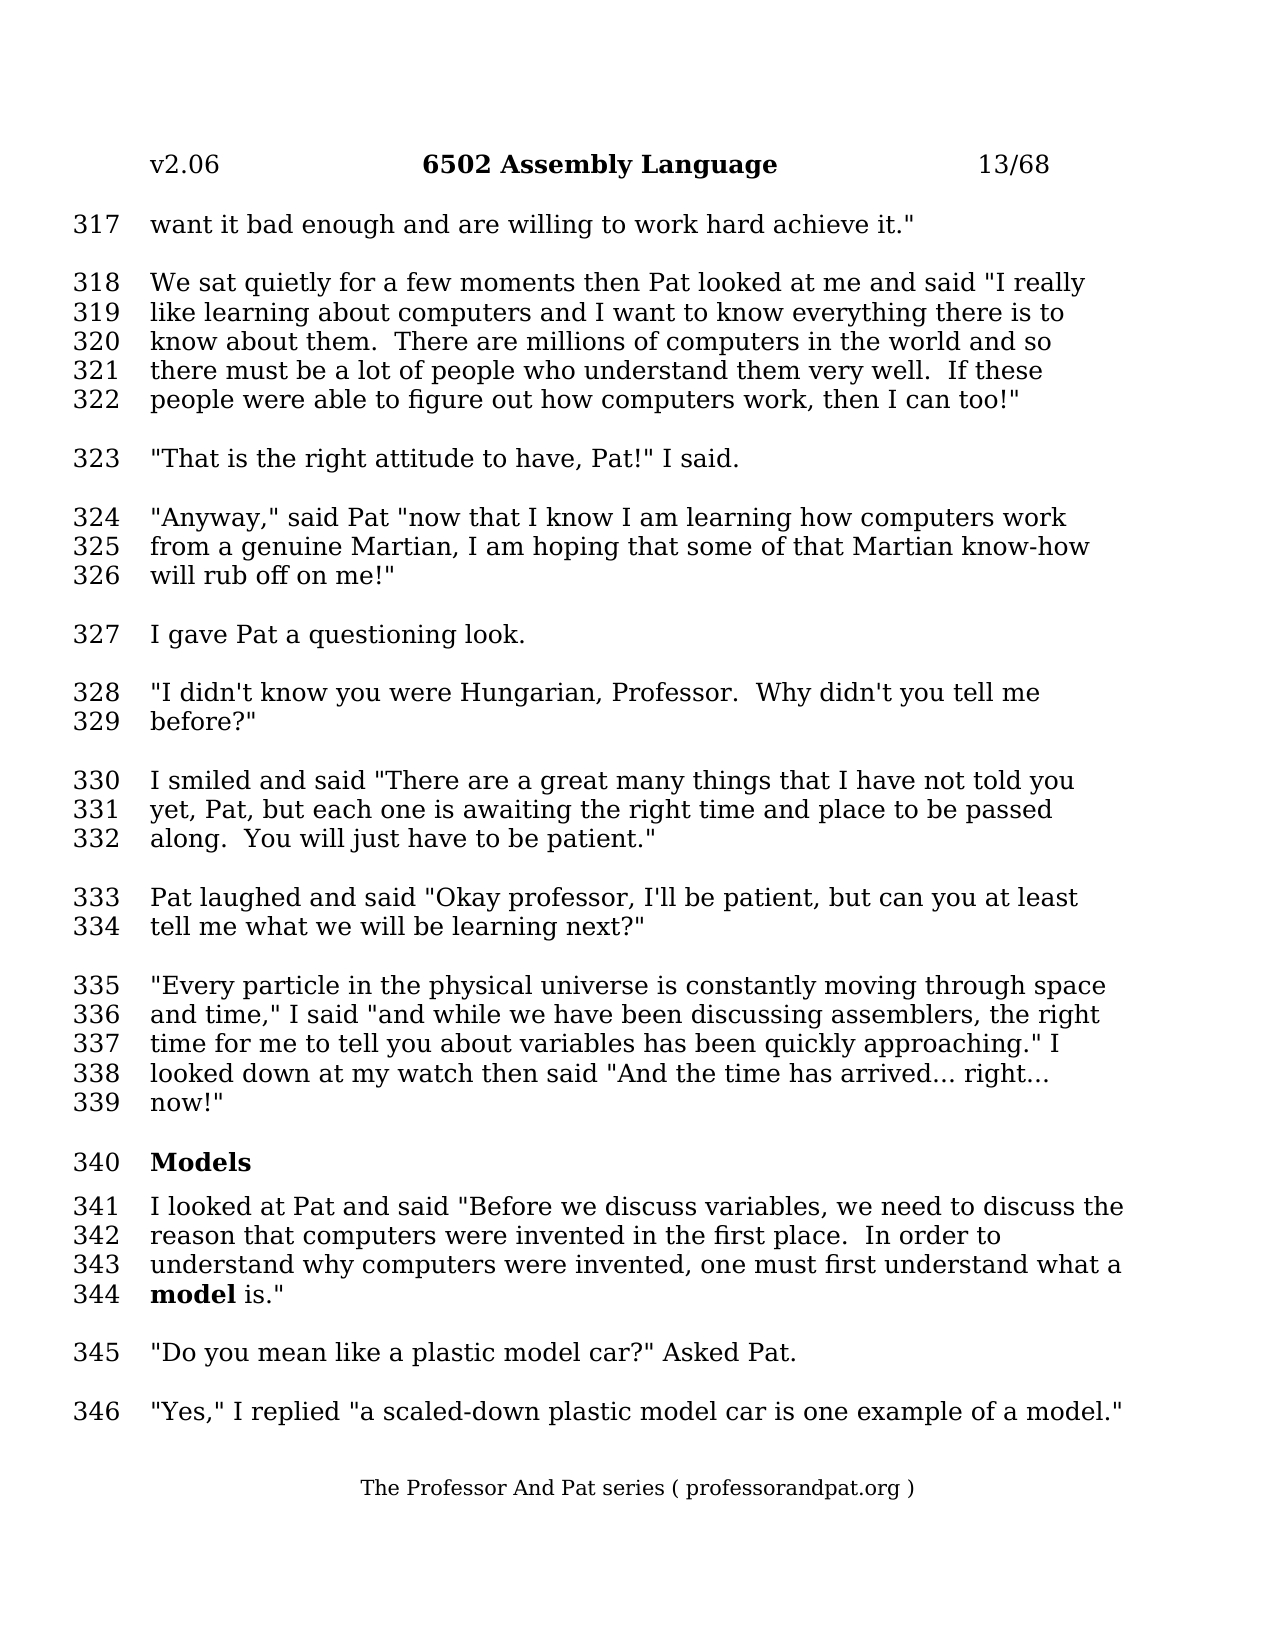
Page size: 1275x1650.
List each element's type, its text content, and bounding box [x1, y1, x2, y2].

text I looked at Pat and said "Before we discuss variables, we need to discuss the reason that computers were invented in the first place. In order to understand why computers were invented, one must first understand what a model is." [150, 1192, 1125, 1309]
text "I didn't know you were Hungarian, Professor. Why didn't you tell me before?" [150, 678, 1125, 737]
text We sat quietly for a few moments then Pat looked at me and said "I really like learning about computers and I want to know everything there is to know about them. There are millions of computers in the world and so there must be a lot of people who understand them very well. If these people were able to figure out how computers work, then I can too!" [150, 268, 1125, 415]
text want it bad enough and are willing to work hard achieve it." [150, 210, 1125, 239]
text I gave Pat a questioning look. [150, 620, 1125, 649]
text "Do you mean like a plastic model car?" Asked Pat. [150, 1338, 1125, 1368]
text "That is the right attitude to have, Pat!" I said. [150, 444, 1125, 473]
subtitle Models [150, 1147, 1125, 1177]
text "Anyway," said Pat "now that I know I am learning how computers work from a genuine Martian, I am hoping that some of that Martian know-how will rub off on me!" [150, 503, 1125, 591]
text Pat laughed and said "Okay professor, I'll be patient, but can you at least tell me what we will be learning next?" [150, 883, 1125, 942]
text "Yes," I replied "a scaled-down plastic model car is one example of a model." [150, 1397, 1125, 1426]
text "Every particle in the physical universe is constantly moving through space and time," I said "and while we have been discussing assemblers, the right time for me to tell you about variables has been quickly approaching." I looked down at my watch then said "And the time has arrived... right... now!" [150, 971, 1125, 1117]
text I smiled and said "There are a great many things that I have not told you yet, Pat, but each one is awaiting the right time and place to be passed along. You will just have to be patient." [150, 766, 1125, 854]
